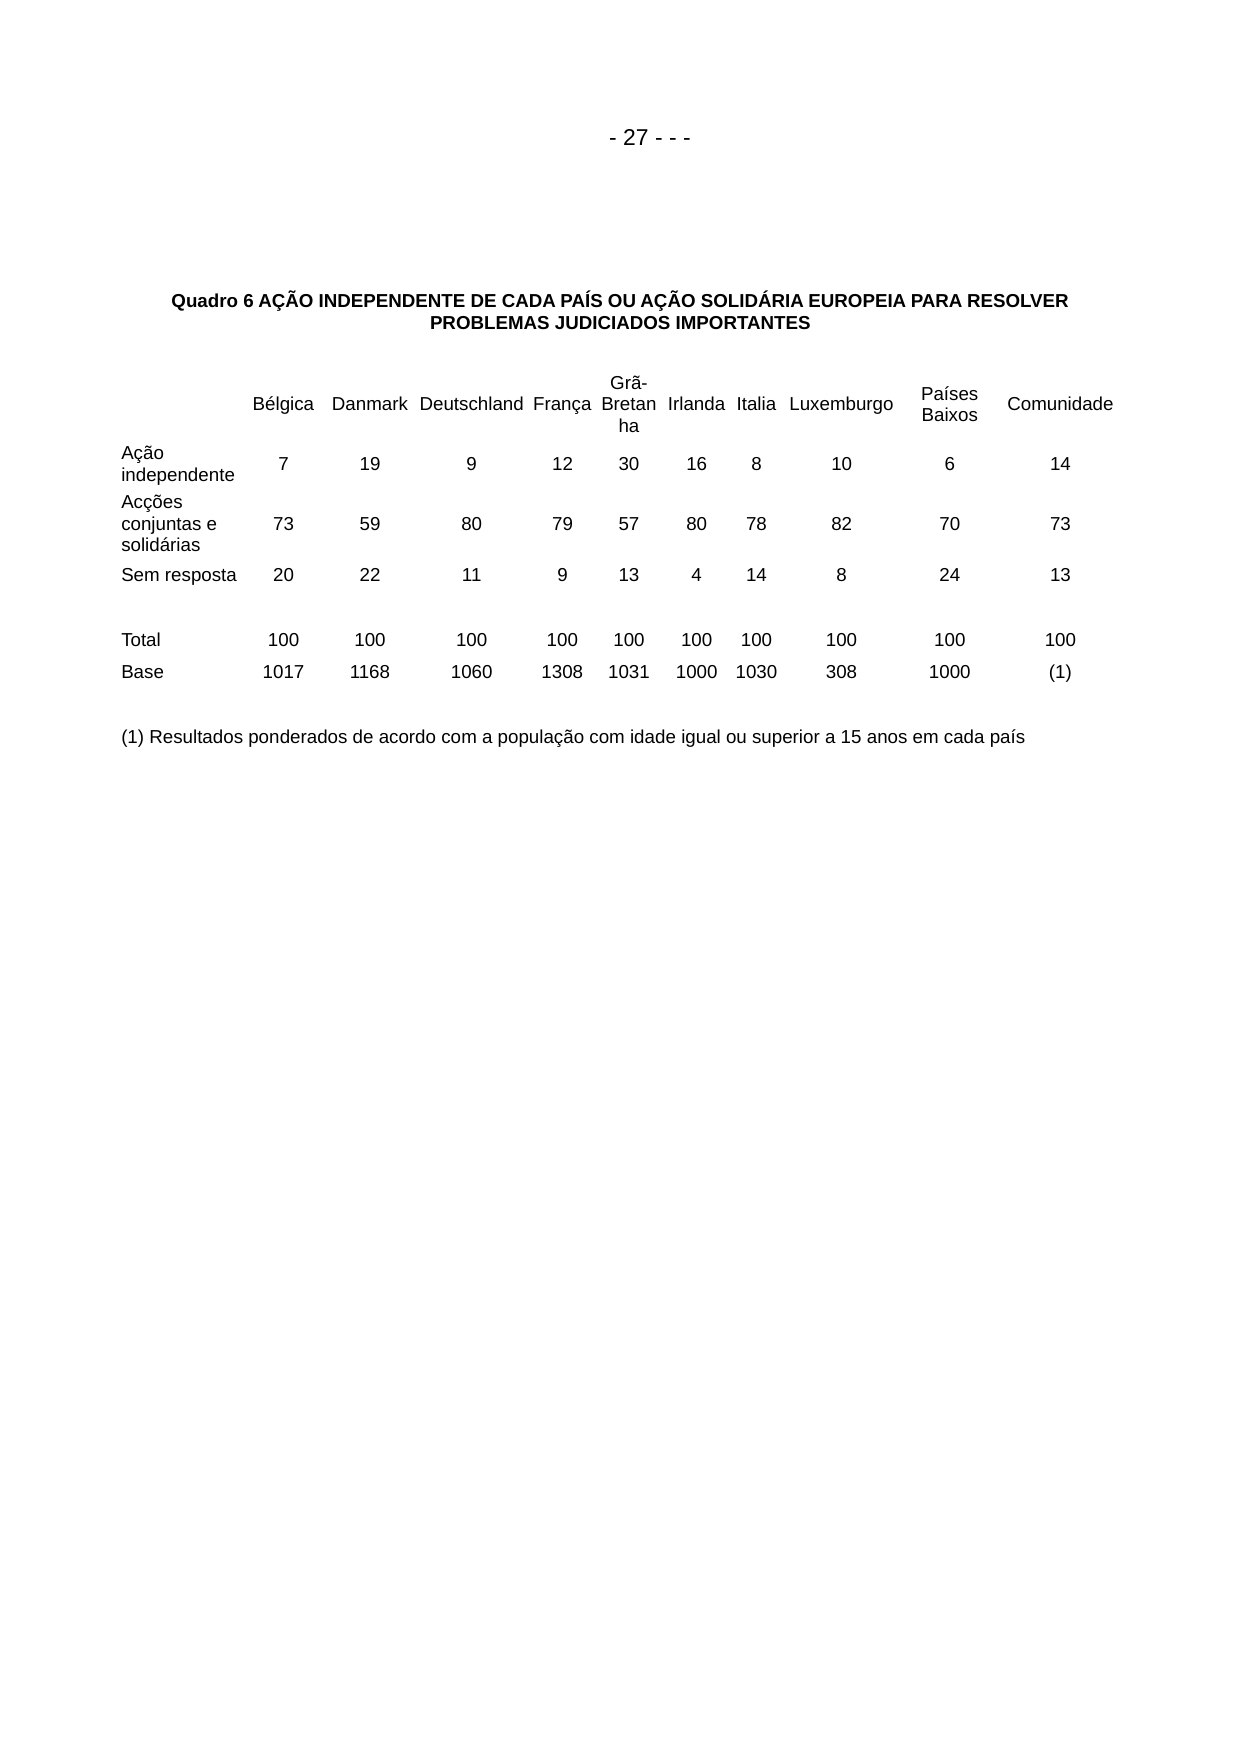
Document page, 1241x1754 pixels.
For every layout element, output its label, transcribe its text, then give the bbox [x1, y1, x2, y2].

table_cell 8 [731, 439, 782, 488]
table_cell 100 [731, 624, 782, 656]
table_cell Irlanda [662, 369, 731, 439]
table_cell [326, 688, 413, 721]
table_cell 80 [662, 488, 731, 559]
table_cell [901, 591, 998, 623]
table_cell [731, 688, 782, 721]
table_cell [731, 336, 782, 369]
table_cell [241, 336, 326, 369]
table_cell [326, 591, 413, 623]
table_cell Luxemburgo [782, 369, 901, 439]
table_cell Deutschland [414, 369, 529, 439]
table_cell Comunidade [998, 369, 1122, 439]
table_cell 59 [326, 488, 413, 559]
table_cell 8 [782, 559, 901, 591]
table_cell 7 [241, 439, 326, 488]
table_cell (1) [998, 656, 1122, 688]
table_cell 100 [662, 624, 731, 656]
table_cell França [529, 369, 595, 439]
table_cell [118, 336, 241, 369]
table_cell 73 [241, 488, 326, 559]
table_cell 100 [595, 624, 662, 656]
table_cell [782, 591, 901, 623]
table_cell 12 [529, 439, 595, 488]
table_cell 13 [998, 559, 1122, 591]
table_cell Danmark [326, 369, 413, 439]
table_cell (1) Resultados ponderados de acordo com a população com idade igual ou superior a 15 anos em cada país [118, 721, 1122, 753]
table_cell 1030 [731, 656, 782, 688]
table_cell [414, 688, 529, 721]
table_cell [326, 336, 413, 369]
table_cell 1168 [326, 656, 413, 688]
table_cell 100 [326, 624, 413, 656]
table_cell 13 [595, 559, 662, 591]
table_cell 100 [414, 624, 529, 656]
table_cell [901, 336, 998, 369]
table_cell 80 [414, 488, 529, 559]
table_cell 57 [595, 488, 662, 559]
table_cell 100 [998, 624, 1122, 656]
table_cell 100 [241, 624, 326, 656]
table_cell 1060 [414, 656, 529, 688]
table_cell 11 [414, 559, 529, 591]
table_cell Total [118, 624, 241, 656]
table_cell 100 [782, 624, 901, 656]
table_cell [529, 688, 595, 721]
table_cell [118, 688, 241, 721]
table_cell 19 [326, 439, 413, 488]
table_cell 70 [901, 488, 998, 559]
table_cell 73 [998, 488, 1122, 559]
table_cell Sem resposta [118, 559, 241, 591]
table_cell [414, 336, 529, 369]
table_cell 20 [241, 559, 326, 591]
table_cell [529, 336, 595, 369]
table_cell [662, 336, 731, 369]
table_cell 30 [595, 439, 662, 488]
table_cell 9 [414, 439, 529, 488]
table_cell [662, 591, 731, 623]
table_cell [118, 369, 241, 439]
table_cell 100 [901, 624, 998, 656]
table_cell 14 [998, 439, 1122, 488]
table_cell 79 [529, 488, 595, 559]
table_cell [662, 688, 731, 721]
table_header Quadro 6 AÇÃO INDEPENDENTE DE CADA PAÍS OU AÇÃO SOLIDÁRIA EUROPEIA PARA RESOLVER PROBLEMAS JUDICIADOS IMPORTANTES [118, 288, 1122, 336]
table_cell 4 [662, 559, 731, 591]
table_cell 100 [529, 624, 595, 656]
table_cell [782, 336, 901, 369]
table_cell 1017 [241, 656, 326, 688]
table_cell 1308 [529, 656, 595, 688]
table_cell [998, 591, 1122, 623]
table_cell 14 [731, 559, 782, 591]
table_cell 1000 [901, 656, 998, 688]
table_cell Bélgica [241, 369, 326, 439]
table_cell [998, 336, 1122, 369]
table_cell [595, 336, 662, 369]
table_cell [595, 591, 662, 623]
table_cell 78 [731, 488, 782, 559]
table_cell [595, 688, 662, 721]
table_cell [414, 591, 529, 623]
table_cell 16 [662, 439, 731, 488]
table_cell [529, 591, 595, 623]
table_cell Base [118, 656, 241, 688]
table_cell Grã-Bretanha [595, 369, 662, 439]
table_cell 1031 [595, 656, 662, 688]
table_cell 82 [782, 488, 901, 559]
table_cell [118, 591, 241, 623]
table_cell [241, 591, 326, 623]
table_cell 308 [782, 656, 901, 688]
table_cell 1000 [662, 656, 731, 688]
table_cell [901, 688, 998, 721]
table_cell [241, 688, 326, 721]
table_cell 10 [782, 439, 901, 488]
table_cell [782, 688, 901, 721]
table_cell Ação independente [118, 439, 241, 488]
table_cell 9 [529, 559, 595, 591]
table_cell Italia [731, 369, 782, 439]
table_cell [998, 688, 1122, 721]
table_cell Acções conjuntas e solidárias [118, 488, 241, 559]
table_cell 6 [901, 439, 998, 488]
table_cell 24 [901, 559, 998, 591]
table_cell [731, 591, 782, 623]
table_cell Países Baixos [901, 369, 998, 439]
table_cell 22 [326, 559, 413, 591]
